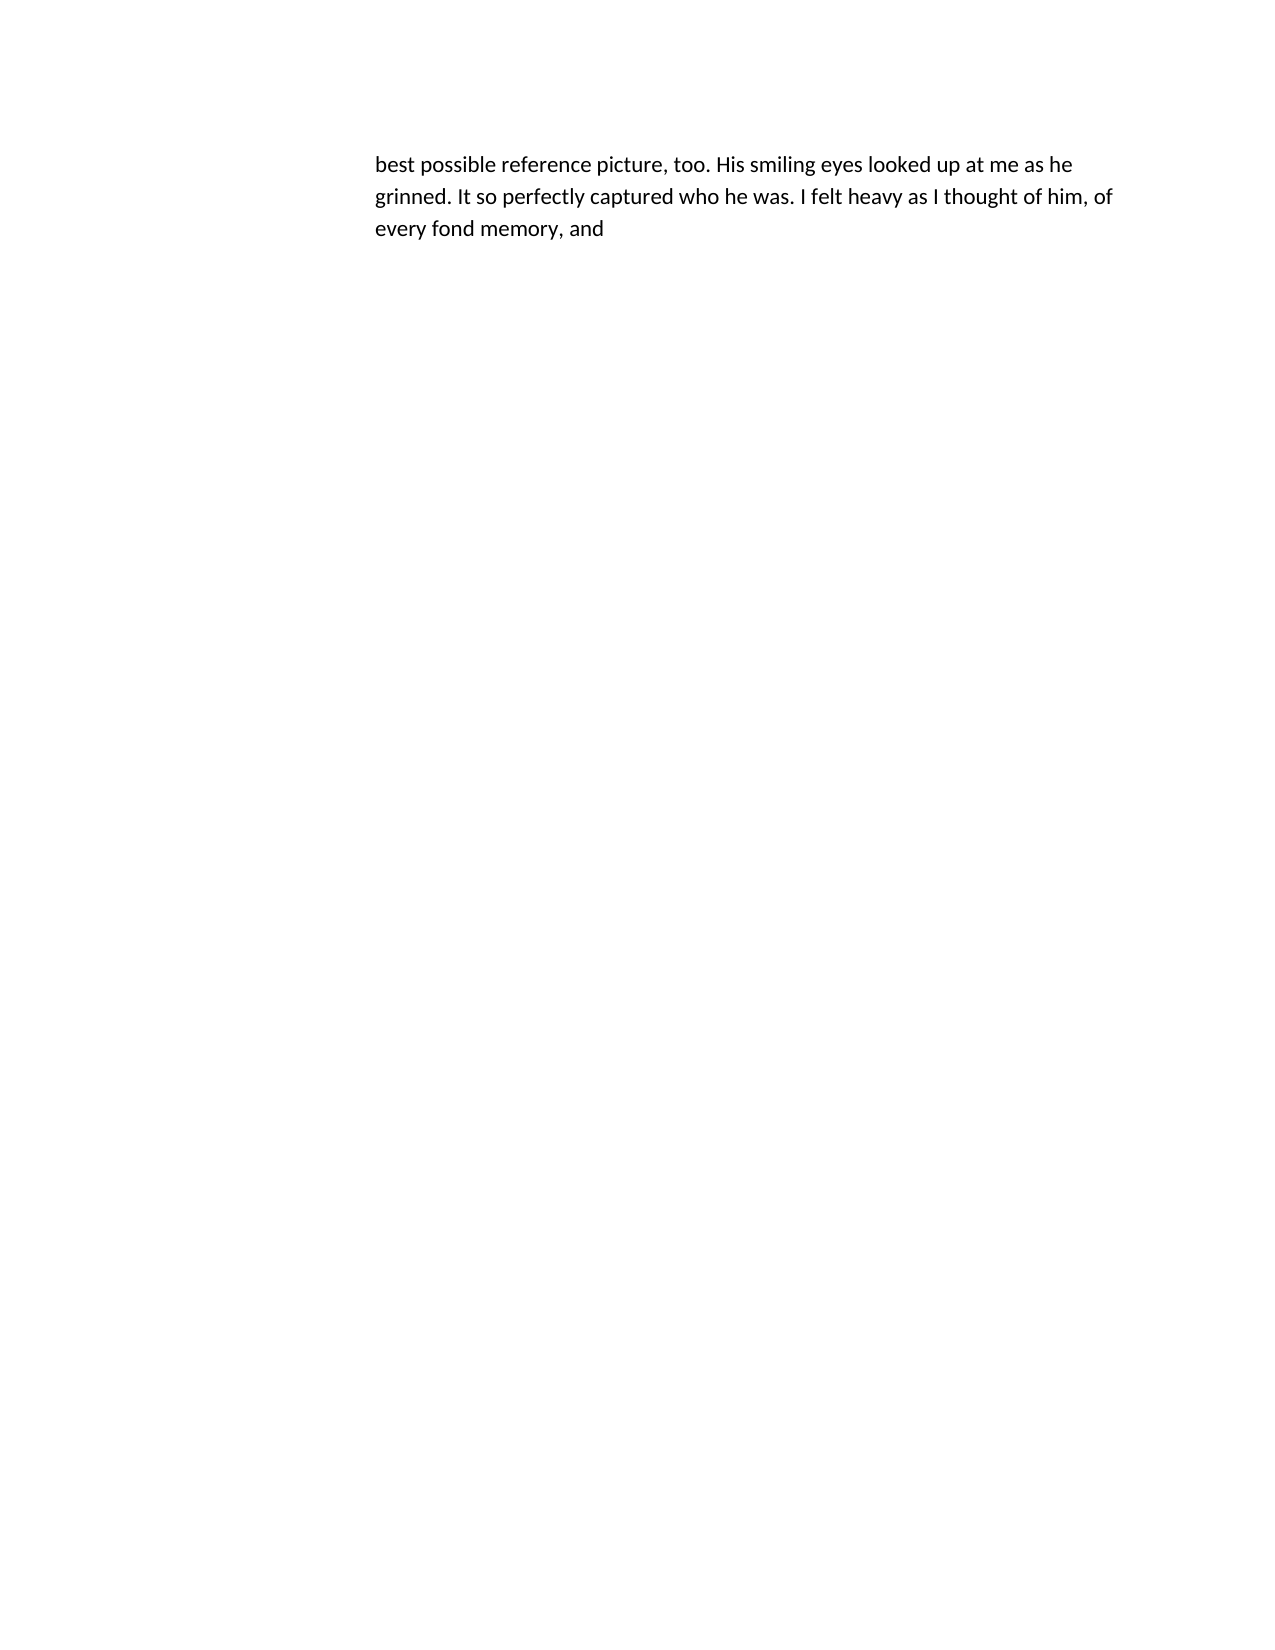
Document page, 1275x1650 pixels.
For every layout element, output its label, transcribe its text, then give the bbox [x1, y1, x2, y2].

list best possible reference picture, too. His smiling eyes looked up at me as he grinned. It so perfectly captured who he was. I felt heavy as I thought of him, of every fond memory, and [356, 150, 1125, 242]
